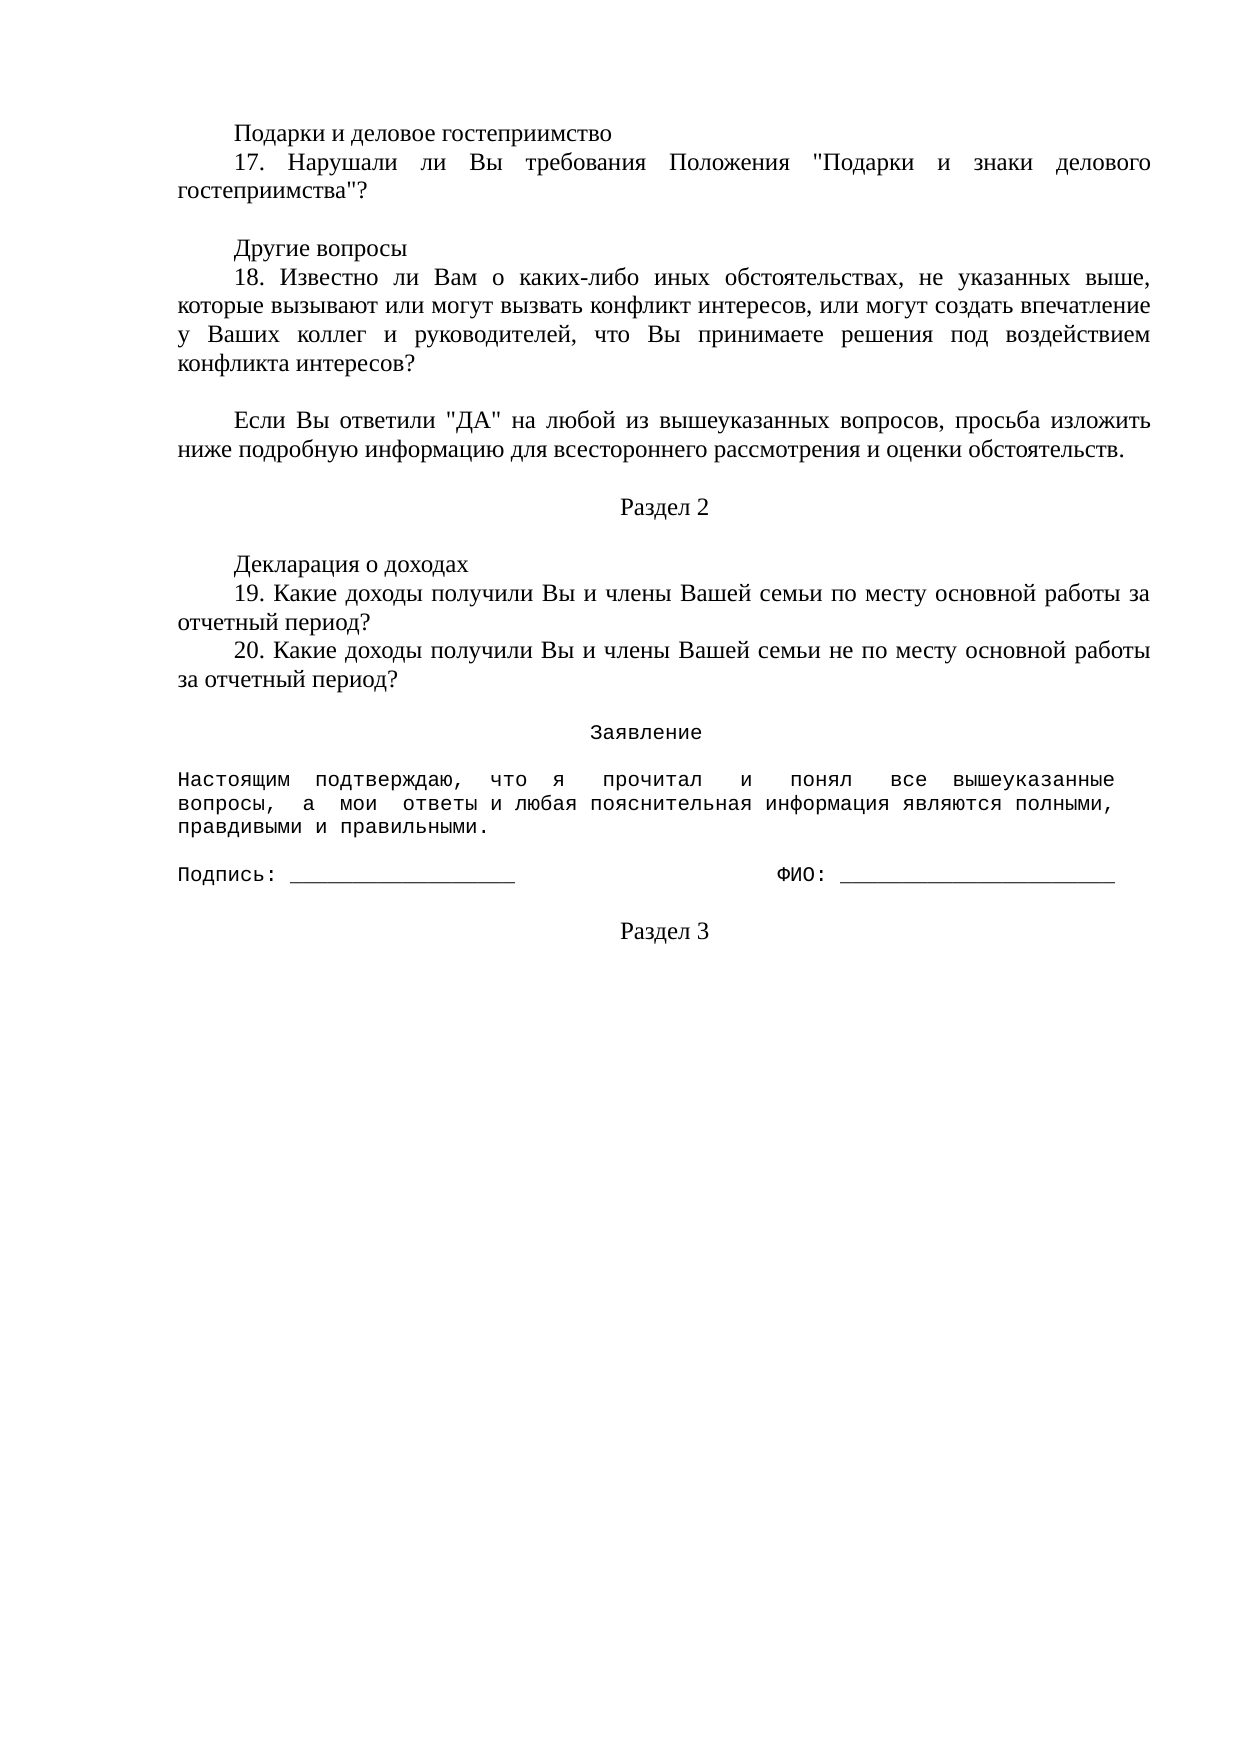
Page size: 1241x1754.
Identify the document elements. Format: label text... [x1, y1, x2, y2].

subtitle Раздел 3 [177, 916, 1152, 945]
text Подпись: __________________ ФИО: ______________________ [177, 864, 1152, 887]
subtitle Подарки и деловое гостеприимство [177, 118, 1152, 147]
text Настоящим подтверждаю, что я прочитал и понял все вышеуказанные [177, 769, 1152, 793]
text правдивыми и правильными. [177, 816, 1152, 840]
text 18. Известно ли Вам о каких-либо иных обстоятельствах, не указанных выше, которые вызывают или могут вызвать конфликт интересов, или могут создать впечатление у Ваших коллег и руководителей, что Вы принимаете решения под воздействием конфликта интересов? [177, 262, 1152, 377]
subtitle Декларация о доходах [177, 549, 1152, 578]
text 20. Какие доходы получили Вы и члены Вашей семьи не по месту основной работы за отчетный период? [177, 636, 1152, 693]
text Заявление [177, 722, 1152, 746]
text 17. Нарушали ли Вы требования Положения "Подарки и знаки делового гостеприимства"? [177, 147, 1152, 204]
text 19. Какие доходы получили Вы и члены Вашей семьи по месту основной работы за отчетный период? [177, 578, 1152, 636]
subtitle Раздел 2 [177, 492, 1152, 521]
text вопросы, а мои ответы и любая пояснительная информация являются полными, [177, 793, 1152, 816]
text Если Вы ответили "ДА" на любой из вышеуказанных вопросов, просьба изложить ниже подробную информацию для всестороннего рассмотрения и оценки обстоятельств. [177, 406, 1152, 463]
subtitle Другие вопросы [177, 233, 1152, 262]
